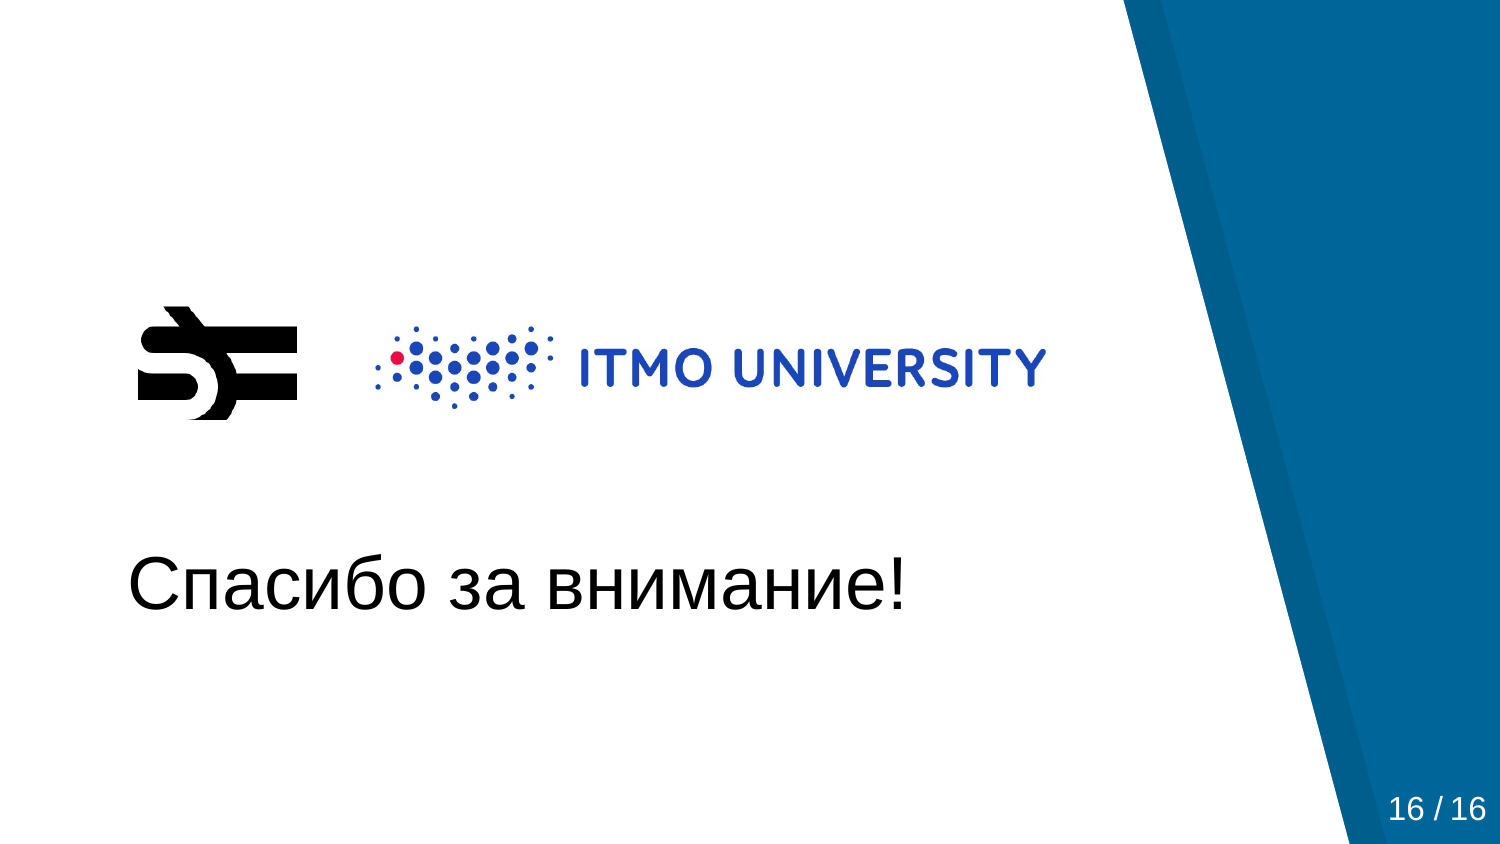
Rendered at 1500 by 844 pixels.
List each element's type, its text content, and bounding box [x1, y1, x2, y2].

picture [334, 285, 1087, 450]
text_box Спасибо за внимание! [112, 519, 1170, 648]
picture [118, 265, 314, 461]
